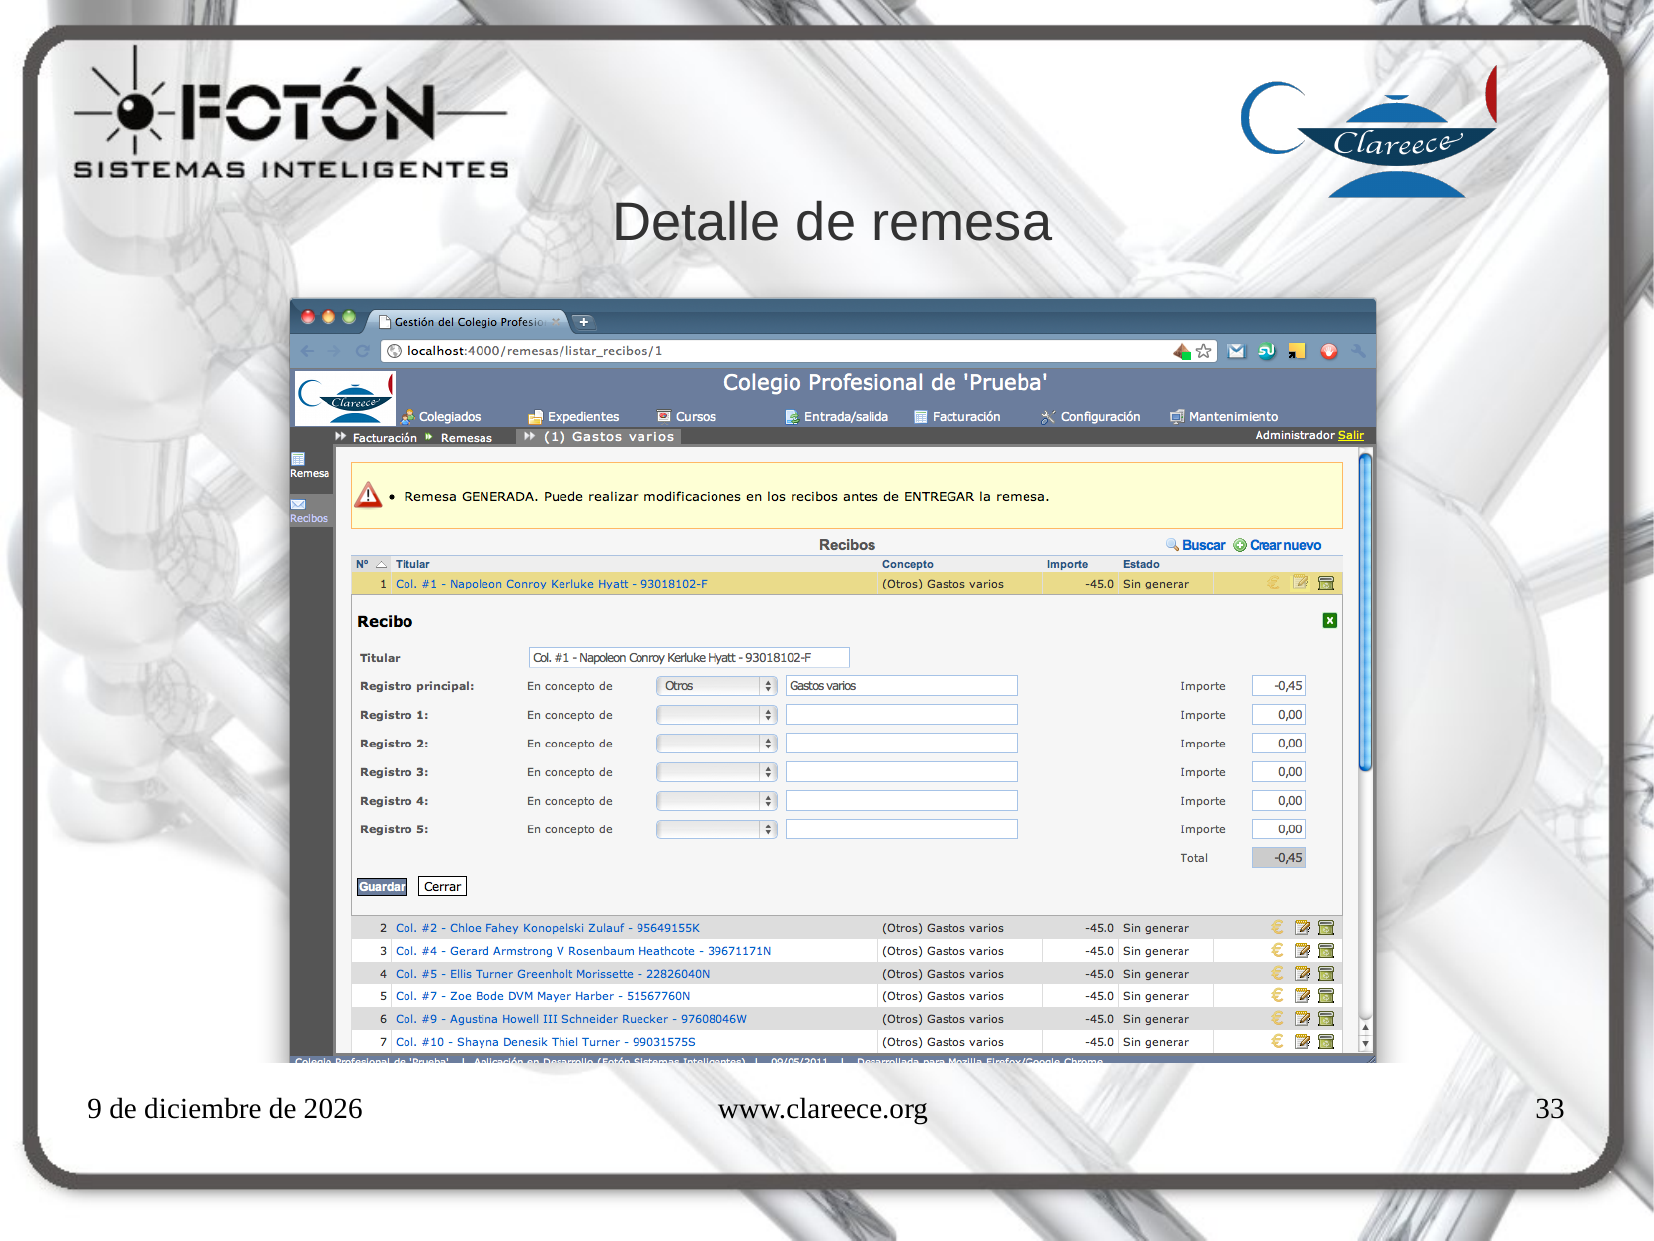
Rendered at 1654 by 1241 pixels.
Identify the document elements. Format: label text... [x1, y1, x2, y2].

title Detalle de remesa [88, 177, 1577, 266]
picture [0, 0, 1654, 1241]
